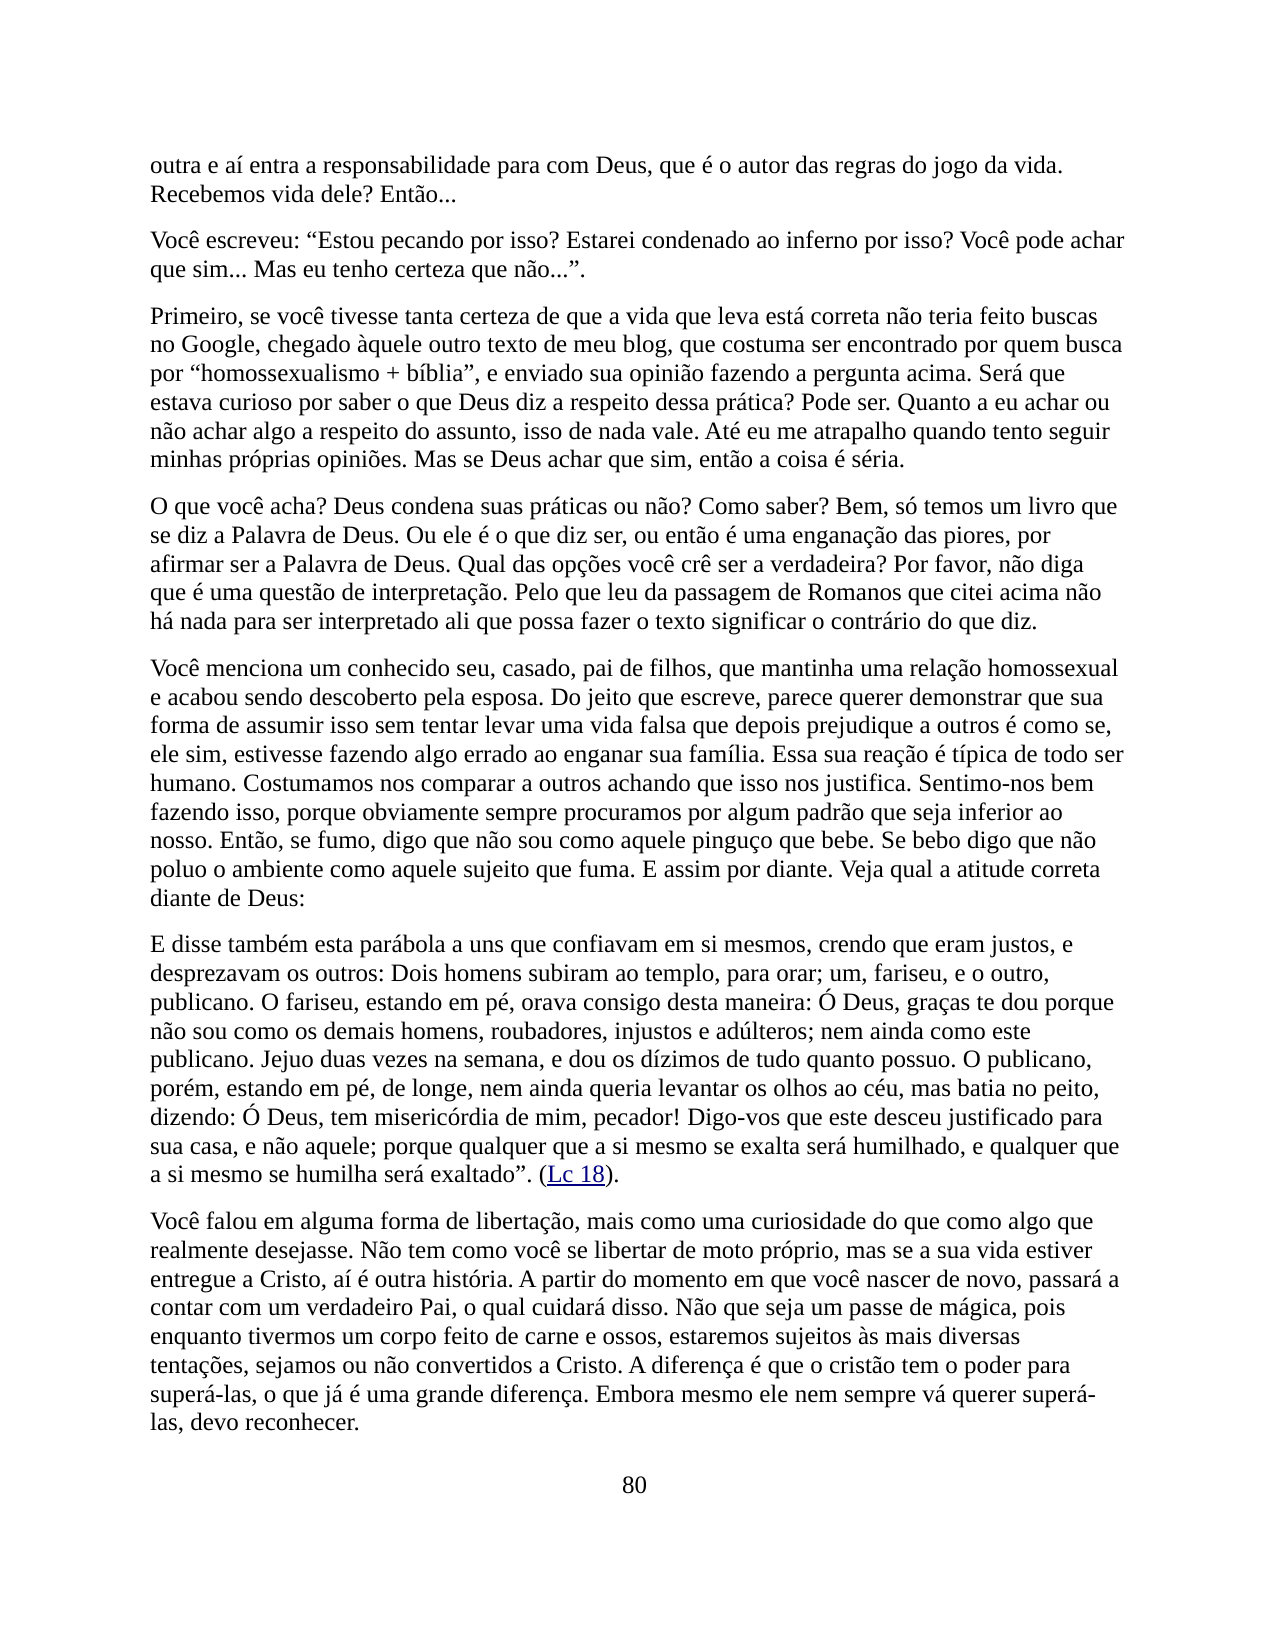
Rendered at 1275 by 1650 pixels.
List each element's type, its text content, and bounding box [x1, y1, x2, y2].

text Primeiro, se você tivesse tanta certeza de que a vida que leva está correta não teria feito buscas no Google, chegado àquele outro texto de meu blog, que costuma ser encontrado por quem busca por “homossexualismo + bíblia”, e enviado sua opinião fazendo a pergunta acima. Será que estava curioso por saber o que Deus diz a respeito dessa prática? Pode ser. Quanto a eu achar ou não achar algo a respeito do assunto, isso de nada vale. Até eu me atrapalho quando tento seguir minhas próprias opiniões. Mas se Deus achar que sim, então a coisa é séria. [150, 301, 1125, 473]
text E disse também esta parábola a uns que confiavam em si mesmos, crendo que eram justos, e desprezavam os outros: Dois homens subiram ao templo, para orar; um, fariseu, e o outro, publicano. O fariseu, estando em pé, orava consigo desta maneira: Ó Deus, graças te dou porque não sou como os demais homens, roubadores, injustos e adúlteros; nem ainda como este publicano. Jejuo duas vezes na semana, e dou os dízimos de tudo quanto possuo. O publicano, porém, estando em pé, de longe, nem ainda queria levantar os olhos ao céu, mas batia no peito, dizendo: Ó Deus, tem misericórdia de mim, pecador! Digo-vos que este desceu justificado para sua casa, e não aquele; porque qualquer que a si mesmo se exalta será humilhado, e qualquer que a si mesmo se humilha será exaltado”. (Lc 18). [150, 929, 1125, 1188]
text Você falou em alguma forma de libertação, mais como uma curiosidade do que como algo que realmente desejasse. Não tem como você se libertar de moto próprio, mas se a sua vida estiver entregue a Cristo, aí é outra história. A partir do momento em que você nascer de novo, passará a contar com um verdadeiro Pai, o qual cuidará disso. Não que seja um passe de mágica, pois enquanto tivermos um corpo feito de carne e ossos, estaremos sujeitos às mais diversas tentações, sejamos ou não convertidos a Cristo. A diferença é que o cristão tem o poder para superá-las, o que já é uma grande diferença. Embora mesmo ele nem sempre vá querer superá-las, devo reconhecer. [150, 1206, 1125, 1436]
text Você menciona um conhecido seu, casado, pai de filhos, que mantinha uma relação homossexual e acabou sendo descoberto pela esposa. Do jeito que escreve, parece querer demonstrar que sua forma de assumir isso sem tentar levar uma vida falsa que depois prejudique a outros é como se, ele sim, estivesse fazendo algo errado ao enganar sua família. Essa sua reação é típica de todo ser humano. Costumamos nos comparar a outros achando que isso nos justifica. Sentimo-nos bem fazendo isso, porque obviamente sempre procuramos por algum padrão que seja inferior ao nosso. Então, se fumo, digo que não sou como aquele pinguço que bebe. Se bebo digo que não poluo o ambiente como aquele sujeito que fuma. E assim por diante. Veja qual a atitude correta diante de Deus: [150, 653, 1125, 912]
text outra e aí entra a responsabilidade para com Deus, que é o autor das regras do jogo da vida. Recebemos vida dele? Então... [150, 150, 1125, 207]
text O que você acha? Deus condena suas práticas ou não? Como saber? Bem, só temos um livro que se diz a Palavra de Deus. Ou ele é o que diz ser, ou então é uma enganação das piores, por afirmar ser a Palavra de Deus. Qual das opções você crê ser a verdadeira? Por favor, não diga que é uma questão de interpretação. Pelo que leu da passagem de Romanos que citei acima não há nada para ser interpretado ali que possa fazer o texto significar o contrário do que diz. [150, 491, 1125, 635]
text Você escreveu: “Estou pecando por isso? Estarei condenado ao inferno por isso? Você pode achar que sim... Mas eu tenho certeza que não...”. [150, 225, 1125, 283]
